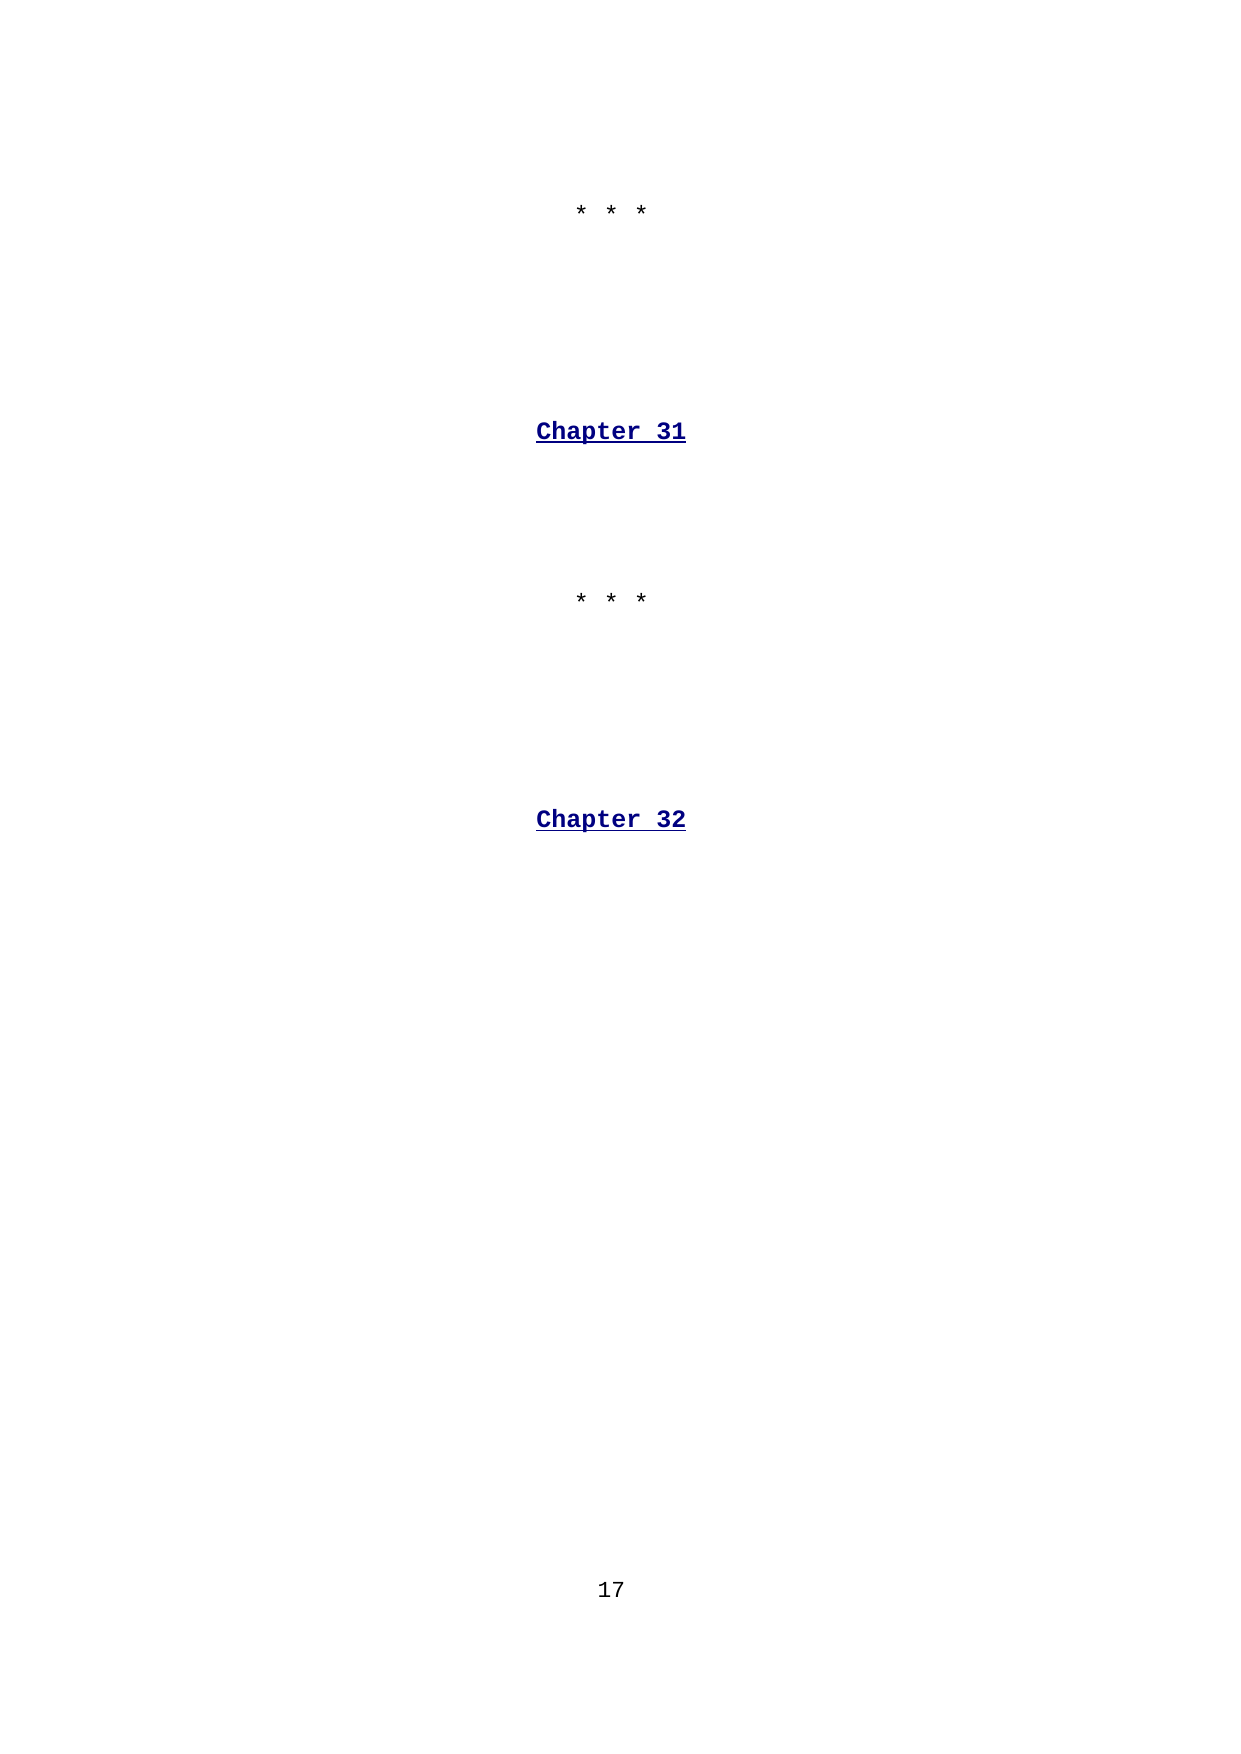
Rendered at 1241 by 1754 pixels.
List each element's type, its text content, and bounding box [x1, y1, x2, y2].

subtitle * * * [159, 189, 1063, 232]
subtitle * * * [159, 577, 1063, 620]
subtitle Chapter 31 [159, 404, 1063, 448]
subtitle Chapter 32 [159, 793, 1063, 836]
